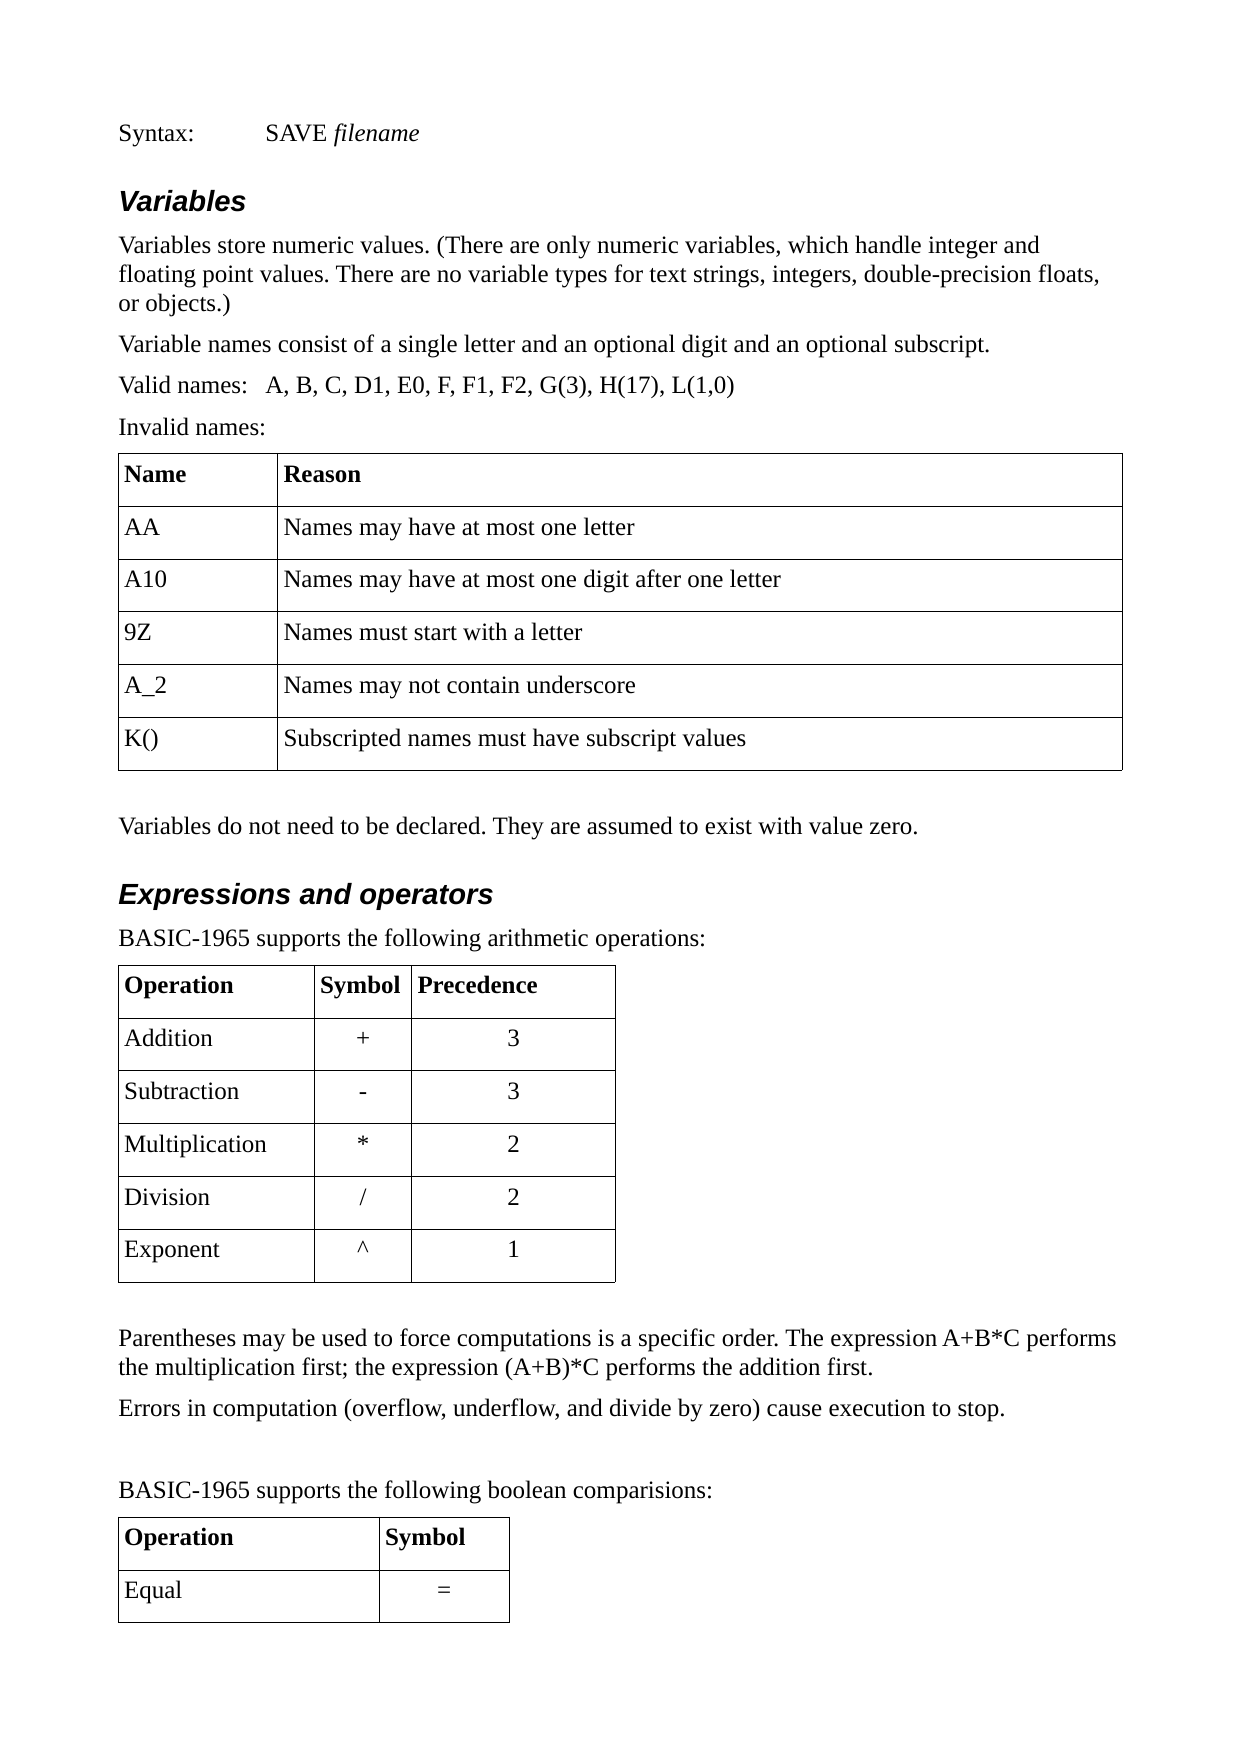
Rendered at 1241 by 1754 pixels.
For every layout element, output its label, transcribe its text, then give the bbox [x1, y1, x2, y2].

table_cell Names must start with a letter [278, 612, 1122, 664]
text Variables do not need to be declared. They are assumed to exist with value zero. [118, 811, 1122, 840]
table_cell + [315, 1019, 411, 1070]
table_cell / [315, 1177, 411, 1229]
table_cell Exponent [119, 1230, 314, 1282]
table_header Reason [278, 454, 1122, 506]
text BASIC-1965 supports the following arithmetic operations: [118, 923, 1122, 952]
table_cell AA [119, 507, 277, 558]
text Valid names: A, B, C, D1, E0, F, F1, F2, G(3), H(17), L(1,0) [118, 370, 1122, 399]
table_header Operation [119, 966, 314, 1017]
table_cell - [315, 1071, 411, 1123]
table_header Symbol [315, 966, 411, 1017]
text Variable names consist of a single letter and an optional digit and an optional subscript. [118, 329, 1122, 358]
table_cell 9Z [119, 612, 277, 664]
table_cell Division [119, 1177, 314, 1229]
table_cell * [315, 1124, 411, 1176]
table_header Operation [119, 1518, 379, 1569]
subtitle Variables [118, 184, 1122, 218]
table_cell = [380, 1571, 509, 1622]
table_header Precedence [412, 966, 615, 1017]
table_cell 3 [412, 1071, 615, 1123]
text Invalid names: [118, 412, 1122, 440]
table_cell A_2 [119, 665, 277, 717]
table_header Symbol [380, 1518, 509, 1569]
table_cell Subtraction [119, 1071, 314, 1123]
table_cell Equal [119, 1571, 379, 1622]
text BASIC-1965 supports the following boolean comparisions: [118, 1475, 1122, 1504]
table_cell K() [119, 718, 277, 770]
table_cell Addition [119, 1019, 314, 1070]
table_cell 1 [412, 1230, 615, 1282]
table_cell Subscripted names must have subscript values [278, 718, 1122, 770]
table_cell 3 [412, 1019, 615, 1070]
table_cell Multiplication [119, 1124, 314, 1176]
text Variables store numeric values. (There are only numeric variables, which handle integer and floating point values. There are no variable types for text strings, integers, double-precision floats, or objects.) [118, 230, 1122, 317]
table_cell ^ [315, 1230, 411, 1282]
table_cell Names may not contain underscore [278, 665, 1122, 717]
subtitle Expressions and operators [118, 877, 1122, 911]
table_cell Names may have at most one letter [278, 507, 1122, 558]
table_cell 2 [412, 1124, 615, 1176]
table_header Name [119, 454, 277, 506]
table_cell Names may have at most one digit after one letter [278, 560, 1122, 611]
table_cell A10 [119, 560, 277, 611]
table_cell 2 [412, 1177, 615, 1229]
text Errors in computation (overflow, underflow, and divide by zero) cause execution to stop. [118, 1393, 1122, 1422]
text Syntax: SAVE filename [118, 118, 1122, 147]
text Parentheses may be used to force computations is a specific order. The expression A+B*C performs the multiplication first; the expression (A+B)*C performs the addition first. [118, 1323, 1122, 1380]
